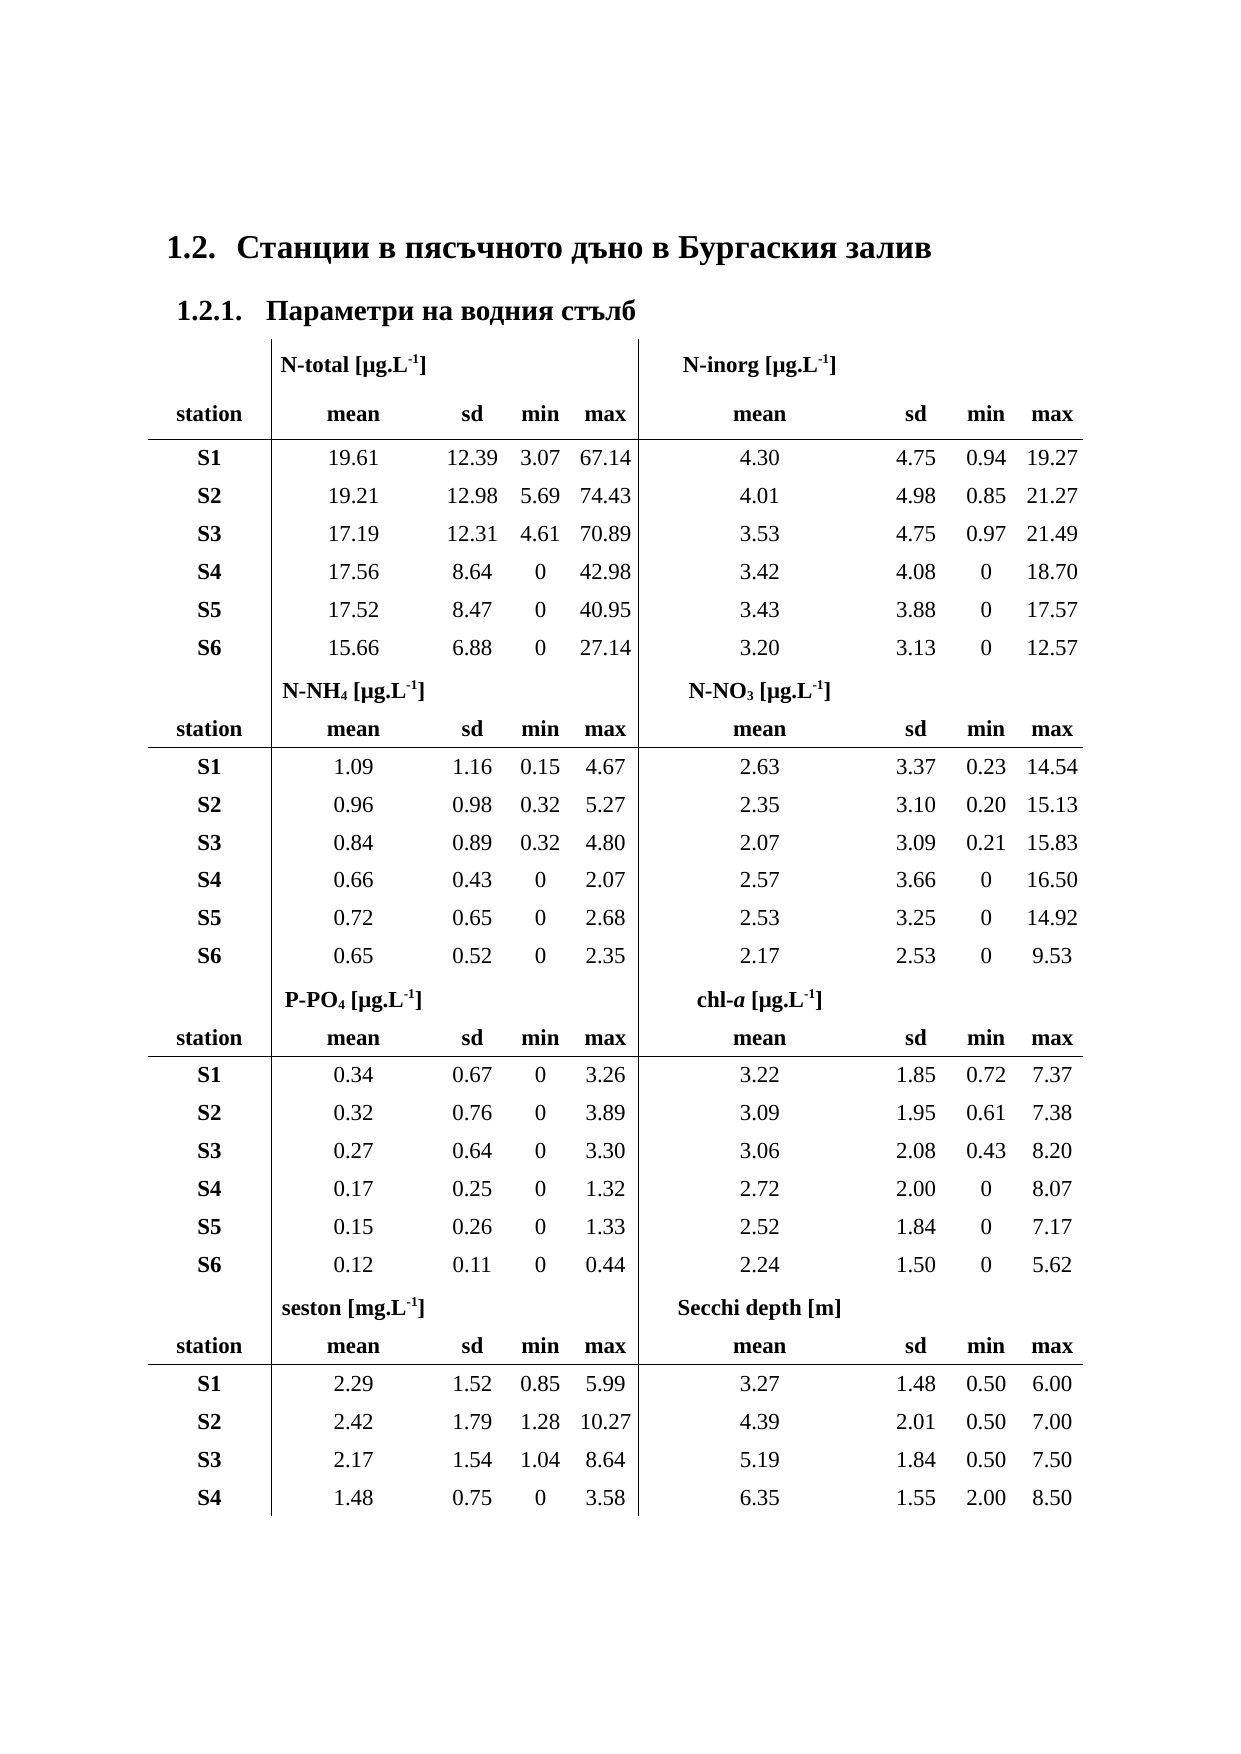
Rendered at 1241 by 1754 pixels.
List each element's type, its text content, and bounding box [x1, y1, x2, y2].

table_cell 3.43 [639, 590, 881, 628]
table_cell S6 [148, 936, 271, 974]
table_cell 0.26 [436, 1207, 508, 1245]
table_cell [572, 980, 638, 1018]
table_cell 0 [951, 628, 1021, 666]
table_cell 2.01 [881, 1402, 951, 1440]
table_cell 3.26 [572, 1057, 638, 1094]
table_cell 8.47 [436, 590, 508, 628]
table_cell [272, 666, 436, 672]
table_cell [508, 1283, 572, 1289]
table_cell seston [mg.L-1] [272, 1289, 436, 1326]
table_cell sd [881, 709, 951, 747]
table_cell 2.52 [639, 1207, 881, 1245]
table_cell 8.20 [1021, 1131, 1083, 1169]
table_cell 1.84 [881, 1207, 951, 1245]
table_cell 0.72 [272, 899, 436, 936]
table_cell [436, 1289, 508, 1326]
table_cell 0.72 [951, 1057, 1021, 1094]
table_cell 0 [508, 552, 572, 590]
table_cell 0.85 [951, 477, 1021, 514]
table_cell 2.35 [639, 785, 881, 823]
table_cell 6.88 [436, 628, 508, 666]
subtitle Станции в пясъчното дъно в Бургаския залив [224, 227, 1093, 266]
table_cell 7.50 [1021, 1440, 1083, 1478]
table_cell 1.55 [881, 1478, 951, 1516]
table_cell max [1021, 1326, 1083, 1364]
table_cell sd [436, 1326, 508, 1364]
table_cell 5.99 [572, 1365, 638, 1402]
table_cell 0.75 [436, 1478, 508, 1516]
table_cell [881, 980, 951, 1018]
table_cell 3.10 [881, 785, 951, 823]
table_cell 0.97 [951, 514, 1021, 552]
table_cell [572, 672, 638, 709]
table_cell 5.27 [572, 785, 638, 823]
table_cell 2.35 [572, 936, 638, 974]
table_cell 0.64 [436, 1131, 508, 1169]
table_cell 0.85 [508, 1365, 572, 1402]
table_cell 3.09 [881, 823, 951, 861]
table_cell 6.35 [639, 1478, 881, 1516]
table_cell 3.88 [881, 590, 951, 628]
table_cell 1.28 [508, 1402, 572, 1440]
table_cell min [951, 389, 1021, 439]
table_cell 2.63 [639, 748, 881, 785]
table_cell max [572, 389, 638, 439]
table_cell max [1021, 709, 1083, 747]
table_cell 3.06 [639, 1131, 881, 1169]
table_cell 3.25 [881, 899, 951, 936]
table_cell 8.64 [436, 552, 508, 590]
table_cell 4.30 [639, 440, 881, 477]
table_header [881, 339, 951, 389]
table_cell 3.30 [572, 1131, 638, 1169]
table_cell 0.44 [572, 1245, 638, 1283]
table_cell min [508, 709, 572, 747]
table_cell 0.84 [272, 823, 436, 861]
table_cell 0 [951, 590, 1021, 628]
table_cell P-PO4 [μg.L-1] [272, 980, 436, 1018]
table_cell max [572, 1018, 638, 1056]
table_cell 6.00 [1021, 1365, 1083, 1402]
table_cell 3.37 [881, 748, 951, 785]
table_cell 0.61 [951, 1094, 1021, 1131]
table_cell [951, 980, 1021, 1018]
table_cell [436, 1283, 508, 1289]
table_cell 21.49 [1021, 514, 1083, 552]
table_cell 2.53 [639, 899, 881, 936]
table_cell 15.13 [1021, 785, 1083, 823]
table_cell 2.00 [951, 1478, 1021, 1516]
table_cell 4.98 [881, 477, 951, 514]
table_cell 0 [508, 1131, 572, 1169]
table_cell 0.25 [436, 1169, 508, 1207]
table_cell 2.07 [639, 823, 881, 861]
table_cell 2.17 [272, 1440, 436, 1478]
table_cell 0.50 [951, 1440, 1021, 1478]
table_cell [148, 1283, 271, 1289]
table_cell 0.50 [951, 1365, 1021, 1402]
table_header N-inorg [μg.L-1] [639, 339, 881, 389]
table_cell 1.48 [272, 1478, 436, 1516]
table_cell sd [436, 709, 508, 747]
table_cell 1.54 [436, 1440, 508, 1478]
table_cell Secchi depth [m] [639, 1289, 881, 1326]
table_header [951, 339, 1021, 389]
table_cell 2.53 [881, 936, 951, 974]
table_cell 1.84 [881, 1440, 951, 1478]
table_cell 0 [508, 899, 572, 936]
table_cell 1.33 [572, 1207, 638, 1245]
table_cell 4.80 [572, 823, 638, 861]
table_cell 3.42 [639, 552, 881, 590]
table_cell S2 [148, 1402, 271, 1440]
table_cell 2.42 [272, 1402, 436, 1440]
table_cell station [148, 1018, 271, 1056]
table_cell [508, 1289, 572, 1326]
table_cell 2.68 [572, 899, 638, 936]
table_cell [272, 1283, 436, 1289]
table_cell 0.94 [951, 440, 1021, 477]
table_cell 0.11 [436, 1245, 508, 1283]
table_cell 0 [508, 861, 572, 898]
table_cell 0 [508, 1245, 572, 1283]
table_cell 4.61 [508, 514, 572, 552]
table_cell 15.66 [272, 628, 436, 666]
table_cell 0 [951, 936, 1021, 974]
table_cell 3.22 [639, 1057, 881, 1094]
table_cell station [148, 709, 271, 747]
table_cell 0.32 [272, 1094, 436, 1131]
table_cell [1021, 980, 1083, 1018]
table_cell 17.52 [272, 590, 436, 628]
table_cell 2.07 [572, 861, 638, 898]
table_cell 0 [951, 899, 1021, 936]
table_cell [639, 974, 881, 980]
table_cell S3 [148, 1440, 271, 1478]
table_cell 0.34 [272, 1057, 436, 1094]
table_cell S3 [148, 514, 271, 552]
table_cell S3 [148, 1131, 271, 1169]
table_cell chl-a [μg.L-1] [639, 980, 881, 1018]
table_cell 14.54 [1021, 748, 1083, 785]
table_cell [508, 666, 572, 672]
table_cell 18.70 [1021, 552, 1083, 590]
table_cell [881, 666, 951, 672]
table_cell 7.00 [1021, 1402, 1083, 1440]
table_cell N-NO3 [μg.L-1] [639, 672, 881, 709]
table_cell 9.53 [1021, 936, 1083, 974]
table_cell [148, 1289, 271, 1326]
table_cell min [508, 1018, 572, 1056]
table_header [148, 339, 271, 389]
table_cell S1 [148, 440, 271, 477]
table_cell [951, 672, 1021, 709]
table_cell 0.23 [951, 748, 1021, 785]
table_cell [1021, 666, 1083, 672]
table_cell max [572, 1326, 638, 1364]
table_cell S3 [148, 823, 271, 861]
table_cell sd [436, 389, 508, 439]
table_cell 0.67 [436, 1057, 508, 1094]
table_cell 74.43 [572, 477, 638, 514]
table_cell 12.31 [436, 514, 508, 552]
table_cell [148, 672, 271, 709]
table_cell 21.27 [1021, 477, 1083, 514]
table_cell 12.39 [436, 440, 508, 477]
table_cell mean [272, 389, 436, 439]
table_cell [148, 666, 271, 672]
table_cell 0.89 [436, 823, 508, 861]
table_cell 0.21 [951, 823, 1021, 861]
table_cell [572, 1283, 638, 1289]
table_cell [951, 974, 1021, 980]
table_cell 0 [508, 1057, 572, 1094]
table_cell min [508, 389, 572, 439]
table_cell 3.20 [639, 628, 881, 666]
table_cell mean [272, 1018, 436, 1056]
table_cell mean [639, 709, 881, 747]
table_cell 17.19 [272, 514, 436, 552]
table_cell 0.43 [951, 1131, 1021, 1169]
table_cell 0 [508, 1478, 572, 1516]
table_cell 1.52 [436, 1365, 508, 1402]
table_cell 0 [508, 590, 572, 628]
table_cell 19.21 [272, 477, 436, 514]
table_cell sd [436, 1018, 508, 1056]
table_cell 7.17 [1021, 1207, 1083, 1245]
table_cell [508, 980, 572, 1018]
table_cell S1 [148, 1057, 271, 1094]
table_header [436, 339, 508, 389]
table_cell [881, 1283, 951, 1289]
table_cell 4.08 [881, 552, 951, 590]
table_cell [881, 672, 951, 709]
table_cell 3.09 [639, 1094, 881, 1131]
table_cell 2.17 [639, 936, 881, 974]
table_cell [572, 666, 638, 672]
table_cell 0 [508, 1169, 572, 1207]
table_cell S1 [148, 1365, 271, 1402]
table_cell [508, 974, 572, 980]
table_cell [1021, 1289, 1083, 1326]
table_cell 12.57 [1021, 628, 1083, 666]
table_cell 0.15 [508, 748, 572, 785]
table_cell [436, 980, 508, 1018]
table_cell 0.66 [272, 861, 436, 898]
table_cell 0.20 [951, 785, 1021, 823]
table_cell 0.17 [272, 1169, 436, 1207]
table_header [572, 339, 638, 389]
table_cell [148, 980, 271, 1018]
table_cell 0.15 [272, 1207, 436, 1245]
table_cell max [572, 709, 638, 747]
table_cell 4.75 [881, 440, 951, 477]
table_cell N-NH4 [μg.L-1] [272, 672, 436, 709]
table_cell 1.32 [572, 1169, 638, 1207]
table_cell S6 [148, 1245, 271, 1283]
table_cell 3.66 [881, 861, 951, 898]
table_cell 17.57 [1021, 590, 1083, 628]
table_cell 0 [508, 1207, 572, 1245]
table_cell [436, 672, 508, 709]
table_cell [951, 1283, 1021, 1289]
table_header N-total [μg.L-1] [272, 339, 436, 389]
table_cell 19.27 [1021, 440, 1083, 477]
table_cell 1.85 [881, 1057, 951, 1094]
table_cell 4.67 [572, 748, 638, 785]
table_cell mean [272, 709, 436, 747]
table_cell 0.27 [272, 1131, 436, 1169]
table_cell mean [639, 1326, 881, 1364]
table_cell 0.50 [951, 1402, 1021, 1440]
table_cell [508, 672, 572, 709]
table_cell 1.48 [881, 1365, 951, 1402]
table_cell min [508, 1326, 572, 1364]
table_cell 1.09 [272, 748, 436, 785]
table_cell 8.64 [572, 1440, 638, 1478]
table_cell S2 [148, 477, 271, 514]
table_cell S4 [148, 1478, 271, 1516]
table_cell 1.79 [436, 1402, 508, 1440]
table_cell 2.29 [272, 1365, 436, 1402]
table_cell 7.38 [1021, 1094, 1083, 1131]
table_header [1021, 339, 1083, 389]
table_cell 0.52 [436, 936, 508, 974]
table_cell [639, 1283, 881, 1289]
table_cell 0.12 [272, 1245, 436, 1283]
table_cell 2.72 [639, 1169, 881, 1207]
table_cell 1.04 [508, 1440, 572, 1478]
table_cell S2 [148, 1094, 271, 1131]
table_cell S1 [148, 748, 271, 785]
table_cell 70.89 [572, 514, 638, 552]
table_cell [951, 666, 1021, 672]
table_cell 0 [508, 1094, 572, 1131]
table_cell [1021, 974, 1083, 980]
table_cell mean [639, 389, 881, 439]
table_cell 67.14 [572, 440, 638, 477]
table_cell [272, 974, 436, 980]
table_cell 0 [951, 861, 1021, 898]
table_cell sd [881, 389, 951, 439]
table_cell 4.75 [881, 514, 951, 552]
table_cell 2.08 [881, 1131, 951, 1169]
table_cell 4.01 [639, 477, 881, 514]
table_cell 0.76 [436, 1094, 508, 1131]
table_cell 3.58 [572, 1478, 638, 1516]
table_cell mean [639, 1018, 881, 1056]
table_cell [639, 666, 881, 672]
table_header [508, 339, 572, 389]
table_cell 3.13 [881, 628, 951, 666]
table_cell [436, 666, 508, 672]
table_cell S4 [148, 552, 271, 590]
table_cell 8.07 [1021, 1169, 1083, 1207]
table_cell sd [881, 1326, 951, 1364]
table_cell [881, 974, 951, 980]
table_cell 15.83 [1021, 823, 1083, 861]
table_cell 3.89 [572, 1094, 638, 1131]
table_cell S5 [148, 899, 271, 936]
table_cell S5 [148, 590, 271, 628]
table_cell [436, 974, 508, 980]
table_cell 1.16 [436, 748, 508, 785]
table_cell [951, 1289, 1021, 1326]
table_cell min [951, 709, 1021, 747]
table_cell 2.57 [639, 861, 881, 898]
table_cell 1.95 [881, 1094, 951, 1131]
table_cell 3.07 [508, 440, 572, 477]
table_cell S2 [148, 785, 271, 823]
table_cell [572, 974, 638, 980]
table_cell 2.24 [639, 1245, 881, 1283]
table_cell 0.32 [508, 785, 572, 823]
table_cell 0.65 [436, 899, 508, 936]
table_cell 10.27 [572, 1402, 638, 1440]
table_cell 42.98 [572, 552, 638, 590]
table_cell 5.69 [508, 477, 572, 514]
table_cell 3.53 [639, 514, 881, 552]
table_cell [148, 974, 271, 980]
table_cell 8.50 [1021, 1478, 1083, 1516]
table_cell S4 [148, 1169, 271, 1207]
table_cell S6 [148, 628, 271, 666]
table_cell 5.62 [1021, 1245, 1083, 1283]
table_cell 17.56 [272, 552, 436, 590]
table_cell max [1021, 1018, 1083, 1056]
table_cell 0 [951, 1245, 1021, 1283]
table_cell 0.96 [272, 785, 436, 823]
table_cell 1.50 [881, 1245, 951, 1283]
subtitle Параметри на водния стълб [242, 293, 1093, 326]
table_cell mean [272, 1326, 436, 1364]
table_cell 2.00 [881, 1169, 951, 1207]
table_cell min [951, 1018, 1021, 1056]
table_cell S4 [148, 861, 271, 898]
table_cell 7.37 [1021, 1057, 1083, 1094]
table_cell 19.61 [272, 440, 436, 477]
table_cell 0.43 [436, 861, 508, 898]
table_cell 27.14 [572, 628, 638, 666]
table_cell 0.98 [436, 785, 508, 823]
table_cell 0.65 [272, 936, 436, 974]
table_cell [1021, 672, 1083, 709]
table_cell S5 [148, 1207, 271, 1245]
table_cell 40.95 [572, 590, 638, 628]
table_cell max [1021, 389, 1083, 439]
table_cell 0 [951, 552, 1021, 590]
table_cell [572, 1289, 638, 1326]
table_cell 16.50 [1021, 861, 1083, 898]
table_cell [1021, 1283, 1083, 1289]
table_cell sd [881, 1018, 951, 1056]
table_cell 0 [951, 1207, 1021, 1245]
table_cell 4.39 [639, 1402, 881, 1440]
table_cell 0.32 [508, 823, 572, 861]
table_cell 0 [951, 1169, 1021, 1207]
table_cell station [148, 389, 271, 439]
table_cell station [148, 1326, 271, 1364]
table_cell min [951, 1326, 1021, 1364]
table_cell 12.98 [436, 477, 508, 514]
table_cell 0 [508, 628, 572, 666]
table_cell 5.19 [639, 1440, 881, 1478]
table_cell 0 [508, 936, 572, 974]
table_cell [881, 1289, 951, 1326]
table_cell 3.27 [639, 1365, 881, 1402]
table_cell 14.92 [1021, 899, 1083, 936]
